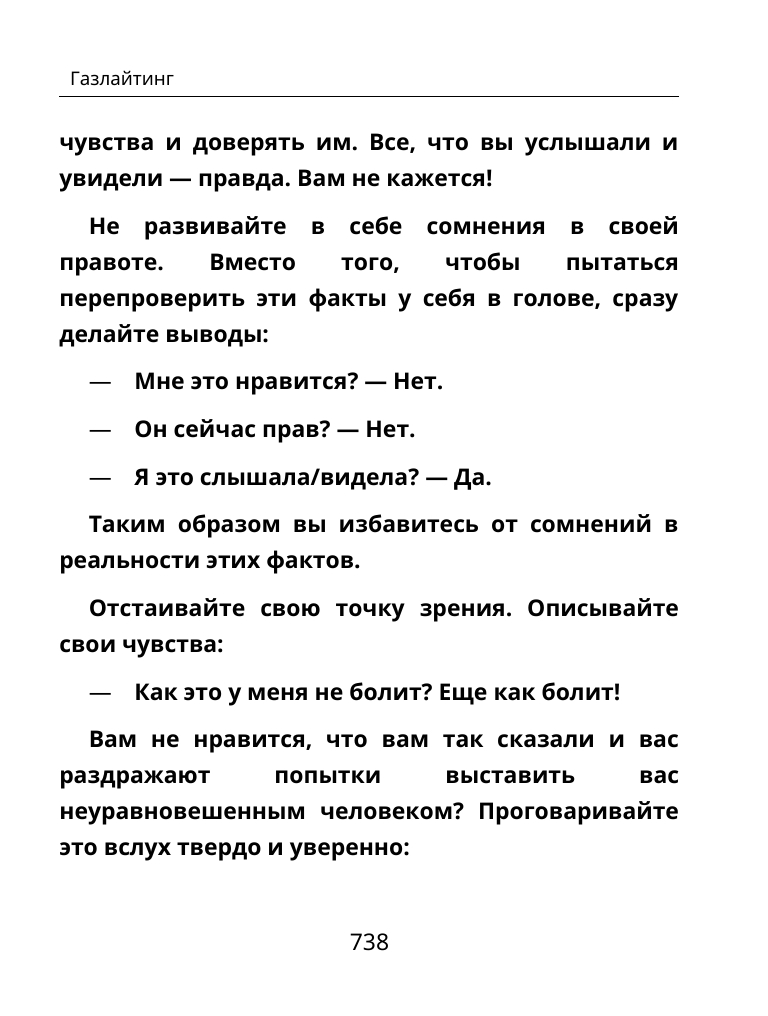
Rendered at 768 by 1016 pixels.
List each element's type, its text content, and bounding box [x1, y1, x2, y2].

list Я это слышала/видела? — Да. [59, 461, 679, 492]
text Не развивайте в себе сомнения в своей правоте. Вместо того, чтобы пытаться перепроверить эти факты у себя в голове, сразу делайте выводы: [59, 210, 679, 349]
text Отстаивайте свою точку зрения. Описывайте свои чувства: [59, 592, 679, 659]
text чувства и доверять им. Все, что вы услышали и увидели — правда. Вам не кажется! [59, 126, 679, 193]
list Он сейчас прав? — Нет. [59, 413, 679, 444]
list Мне это нравится? — Нет. [59, 365, 679, 396]
text Вам не нравится, что вам так сказали и вас раздражают попытки выставить вас неуравновешенным человеком? Проговаривайте это вслух твердо и уверенно: [59, 723, 679, 862]
list Как это у меня не болит? Еще как болит! [59, 676, 679, 707]
text Таким образом вы избавитесь от сомнений в реальности этих фактов. [59, 508, 679, 576]
